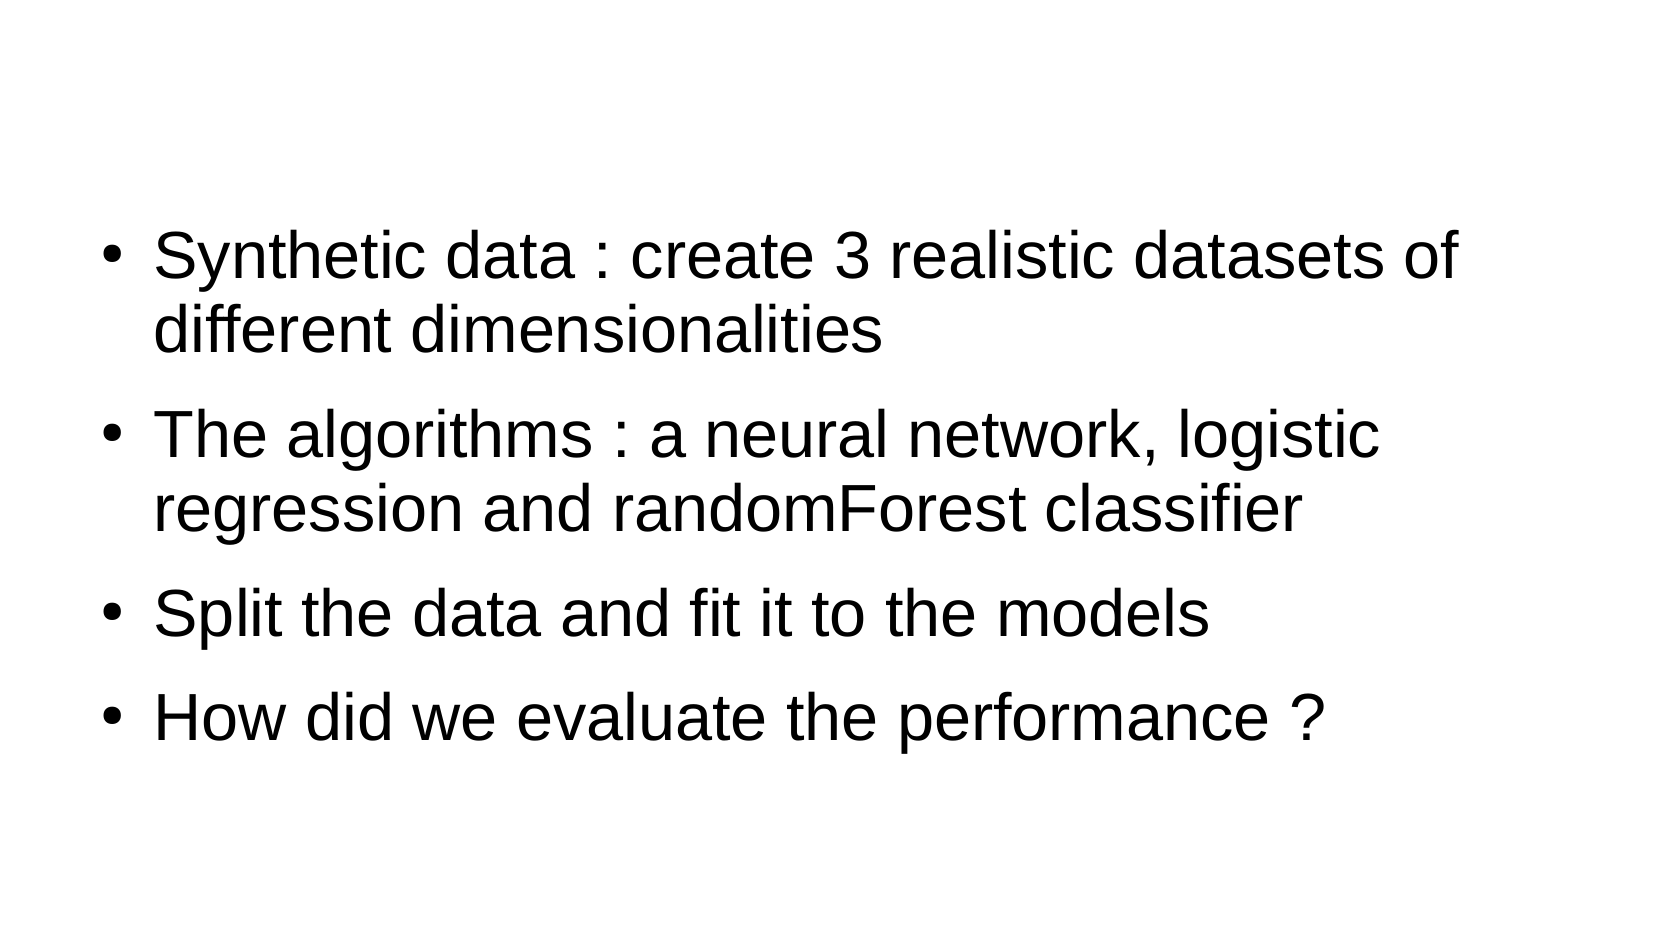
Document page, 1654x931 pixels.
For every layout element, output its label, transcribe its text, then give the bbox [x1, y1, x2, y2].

list Synthetic data : create 3 realistic datasets of different dimensionalities The algorithms : a neural network, logistic regression and randomForest classifier Split the data and fit it to the models How did we evaluate the performance ? [82, 217, 1571, 758]
